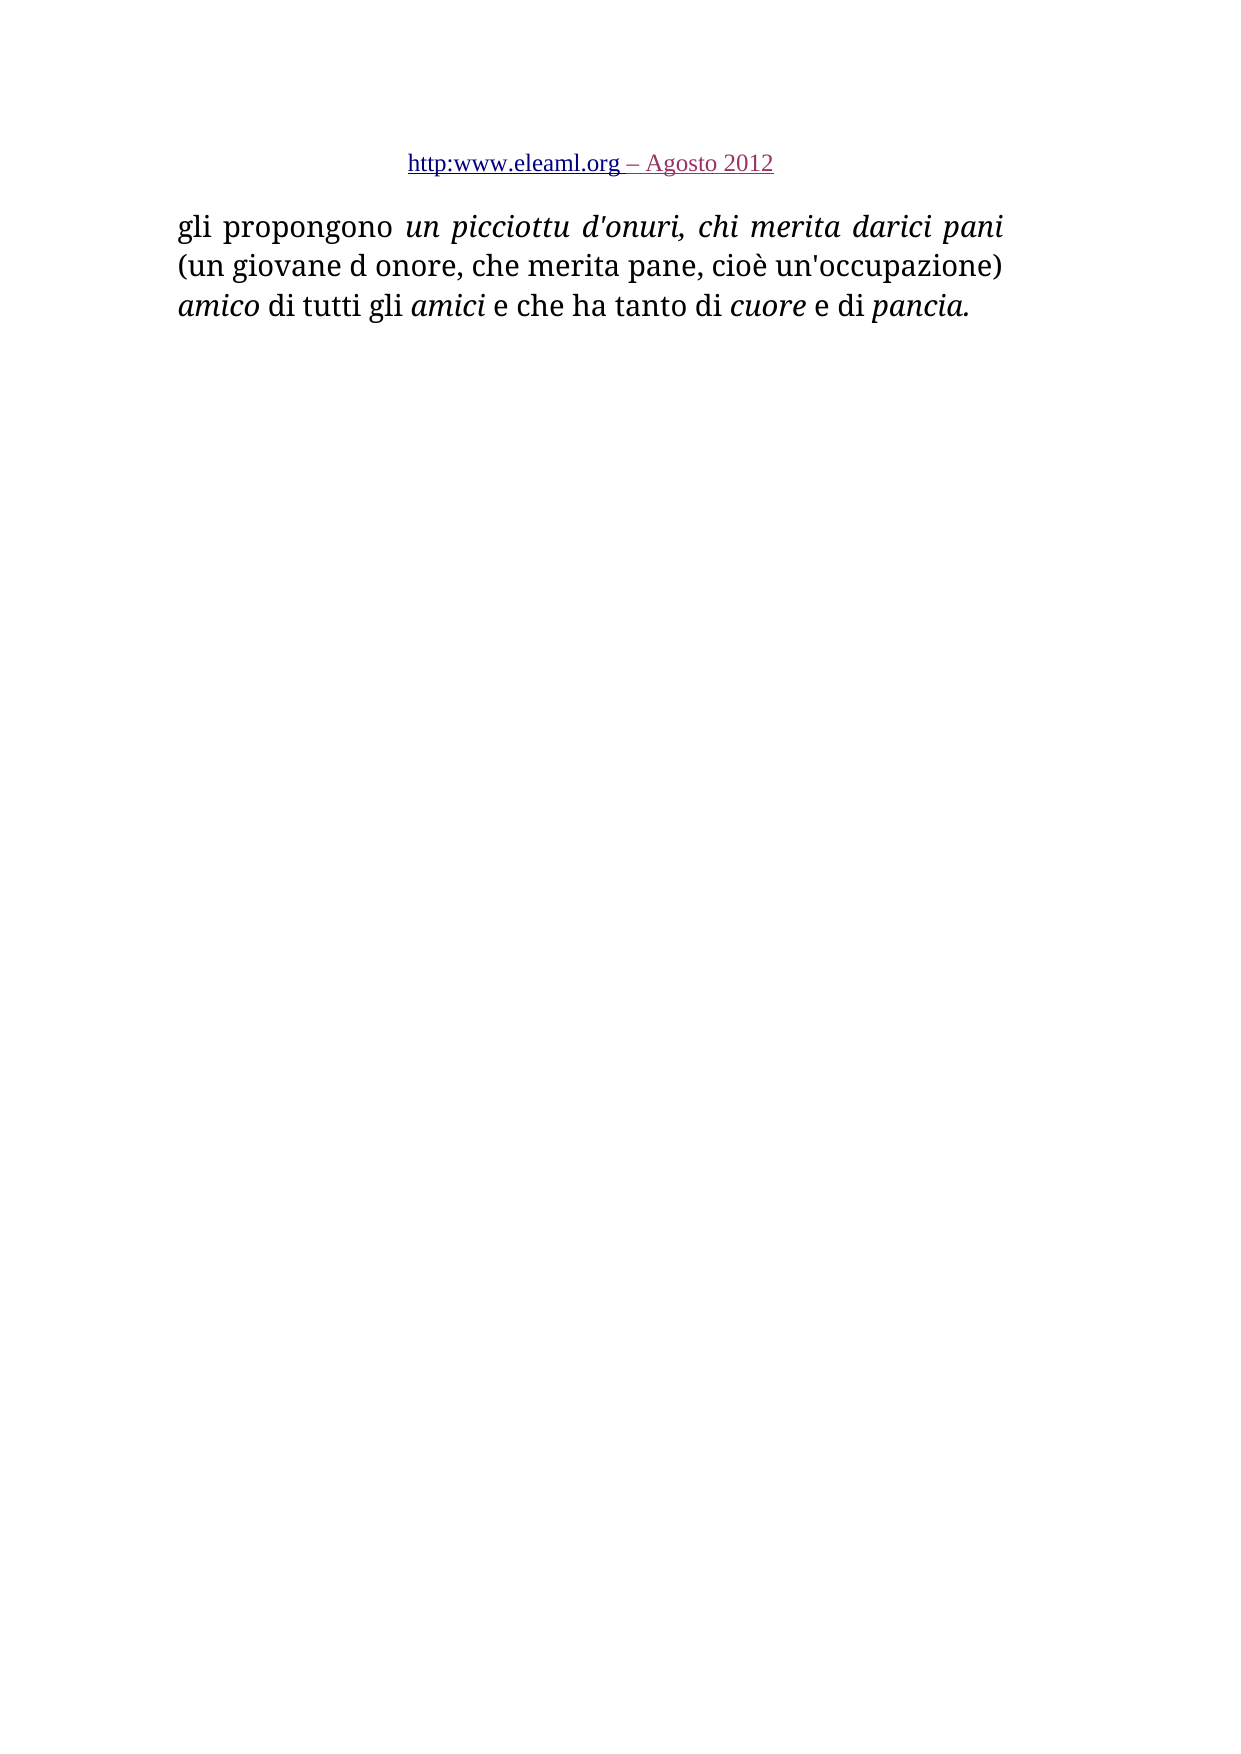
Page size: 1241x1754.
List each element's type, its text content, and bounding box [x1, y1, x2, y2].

text gli propongono un picciottu d'onuri, chi merita darici pani (un giovane d onore, che merita pane, cioè un'occupazione) amico di tutti gli amici e che ha tanto di cuore e di pancia. [177, 206, 1004, 325]
